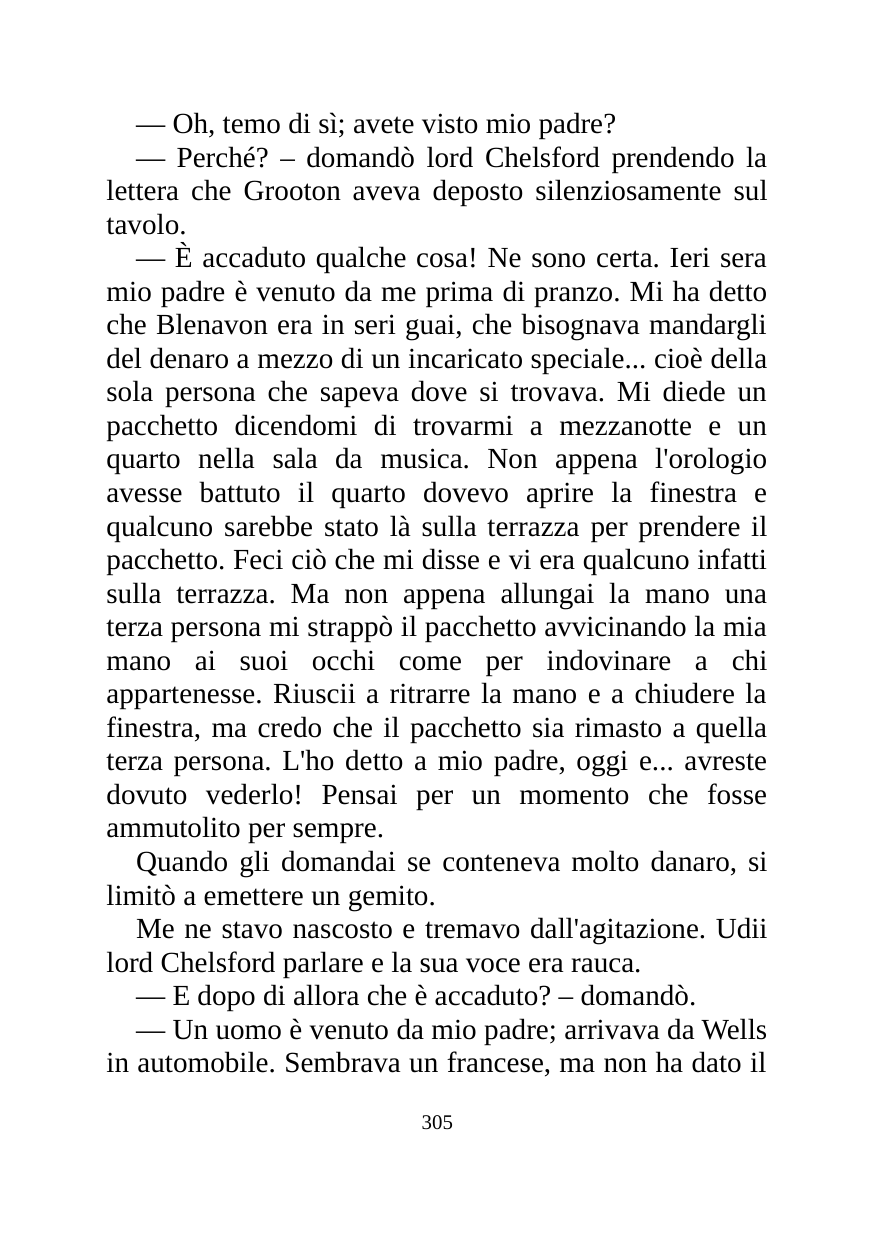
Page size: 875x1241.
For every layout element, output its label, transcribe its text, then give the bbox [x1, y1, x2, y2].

text — È accaduto qualche cosa! Ne sono certa. Ieri sera mio padre è venuto da me prima di pranzo. Mi ha detto che Blenavon era in seri guai, che bisognava mandargli del denaro a mezzo di un incaricato speciale... cioè della sola persona che sapeva dove si trovava. Mi diede un pacchetto dicendomi di trovarmi a mezzanotte e un quarto nella sala da musica. Non appena l'orologio avesse battuto il quarto dovevo aprire la finestra e qualcuno sarebbe stato là sulla terrazza per prendere il pacchetto. Feci ciò che mi disse e vi era qualcuno infatti sulla terrazza. Ma non appena allungai la mano una terza persona mi strappò il pacchetto avvicinando la mia mano ai suoi occhi come per indovinare a chi appartenesse. Riuscii a ritrarre la mano e a chiudere la finestra, ma credo che il pacchetto sia rimasto a quella terza persona. L'ho detto a mio padre, oggi e... avreste dovuto vederlo! Pensai per un momento che fosse ammutolito per sempre. [106, 240, 768, 844]
text Quando gli domandai se conteneva molto danaro, si limitò a emettere un gemito. [106, 844, 768, 911]
text — Oh, temo di sì; avete visto mio padre? [106, 106, 768, 140]
text — Perché? – domandò lord Chelsford prendendo la lettera che Grooton aveva deposto silenziosamente sul tavolo. [106, 140, 768, 240]
text — Un uomo è venuto da mio padre; arrivava da Wells in automobile. Sembrava un francese, ma non ha dato il [106, 1012, 768, 1079]
text Me ne stavo nascosto e tremavo dall'agitazione. Udii lord Chelsford parlare e la sua voce era rauca. [106, 911, 768, 978]
text — E dopo di allora che è accaduto? – domandò. [106, 978, 768, 1012]
